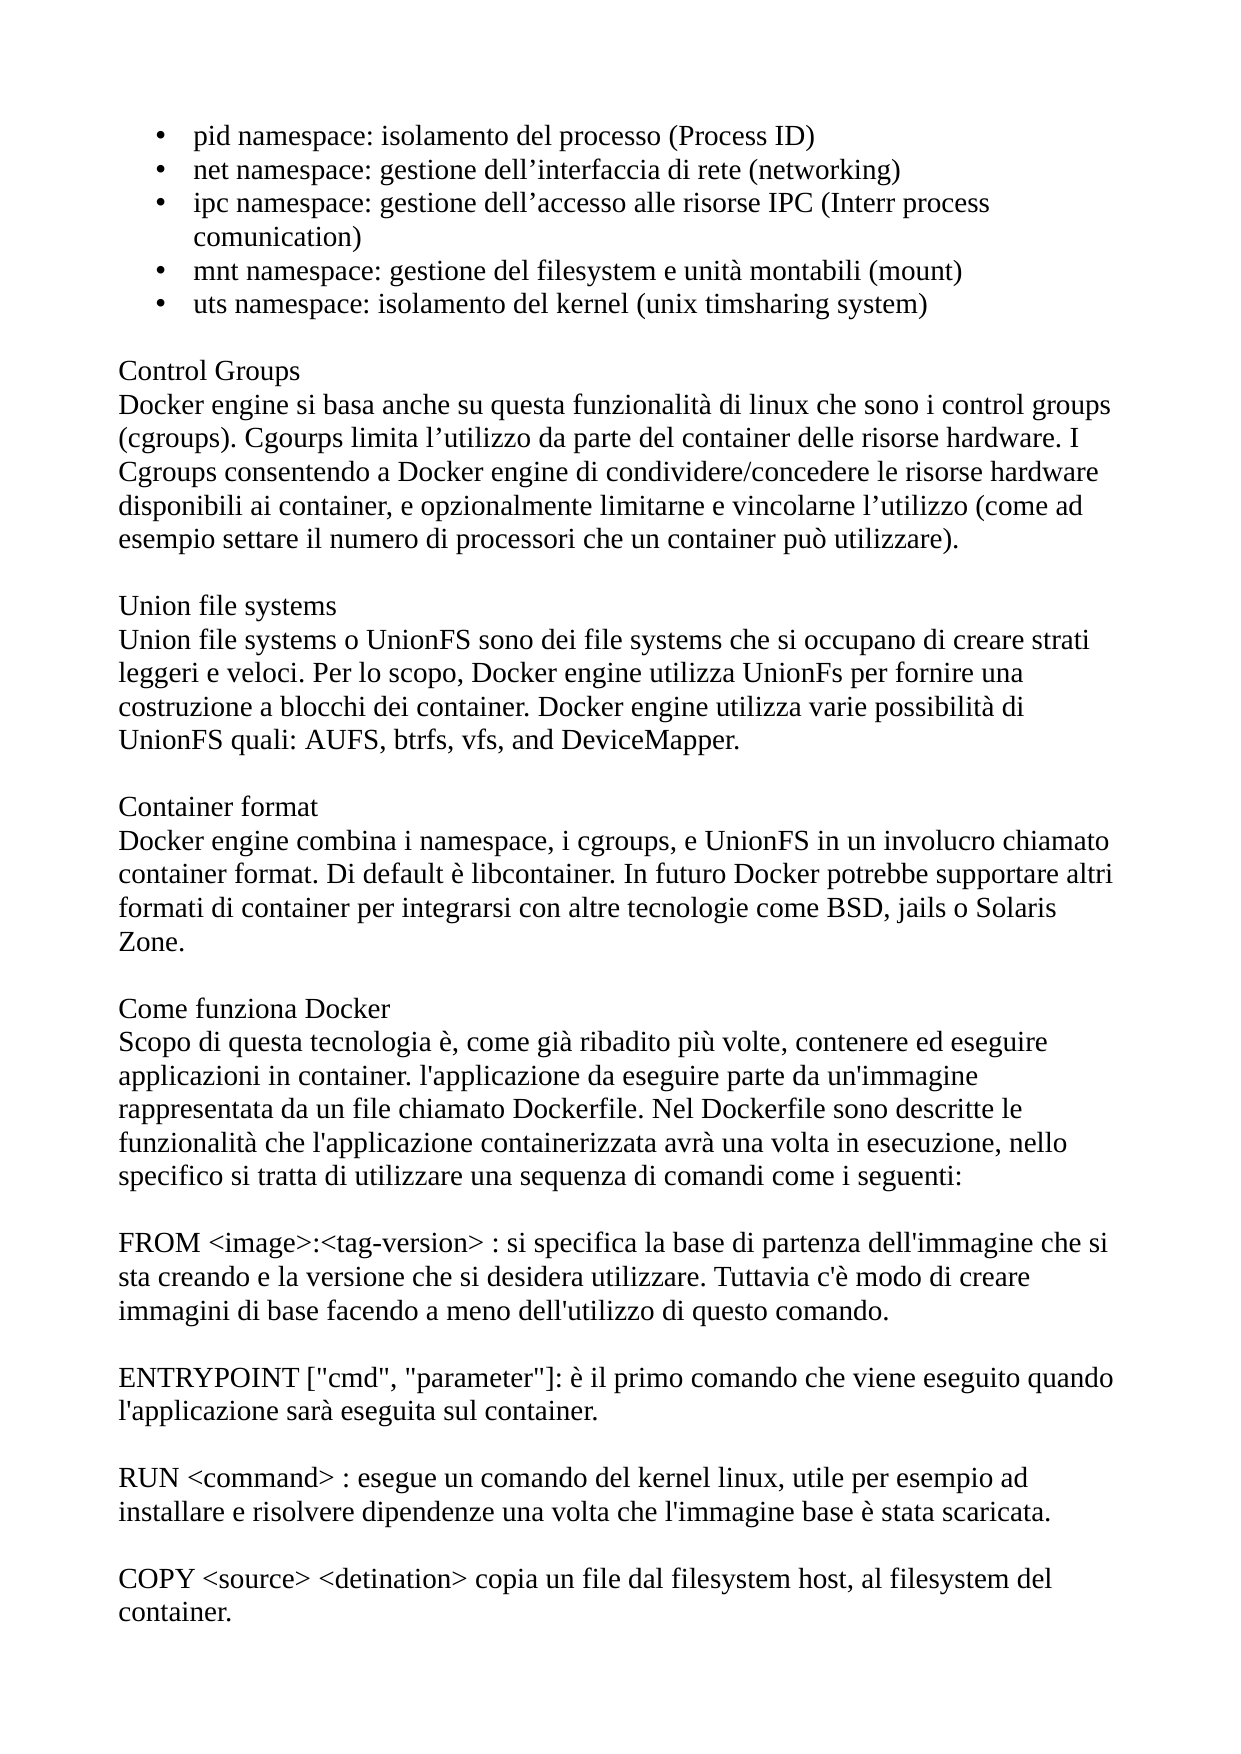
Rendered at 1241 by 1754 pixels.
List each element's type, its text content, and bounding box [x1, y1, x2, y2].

text Scopo di questa tecnologia è, come già ribadito più volte, contenere ed eseguire applicazioni in container. l'applicazione da eseguire parte da un'immagine rappresentata da un file chiamato Dockerfile. Nel Dockerfile sono descritte le funzionalità che l'applicazione containerizzata avrà una volta in esecuzione, nello specifico si tratta di utilizzare una sequenza di comandi come i seguenti: [118, 1024, 1122, 1192]
text FROM <image>:<tag-version> : si specifica la base di partenza dell'immagine che si sta creando e la versione che si desidera utilizzare. Tuttavia c'è modo di creare immagini di base facendo a meno dell'utilizzo di questo comando. [118, 1226, 1122, 1326]
text RUN <command> : esegue un comando del kernel linux, utile per esempio ad installare e risolvere dipendenze una volta che l'immagine base è stata scaricata. [118, 1460, 1122, 1527]
text COPY <source> <detination> copia un file dal filesystem host, al filesystem del container. [118, 1561, 1122, 1628]
text ENTRYPOINT ["cmd", "parameter"]: è il primo comando che viene eseguito quando l'applicazione sarà eseguita sul container. [118, 1360, 1122, 1427]
text Control Groups [118, 353, 1122, 387]
list uts namespace: isolamento del kernel (unix timsharing system) [156, 286, 1122, 320]
text Come funziona Docker [118, 991, 1122, 1024]
text Union file systems [118, 588, 1122, 622]
text Container format [118, 789, 1122, 823]
text Docker engine combina i namespace, i cgroups, e UnionFS in un involucro chiamato container format. Di default è libcontainer. In futuro Docker potrebbe supportare altri formati di container per integrarsi con altre tecnologie come BSD, jails o Solaris Zone. [118, 823, 1122, 957]
text Union file systems o UnionFS sono dei file systems che si occupano di creare strati leggeri e veloci. Per lo scopo, Docker engine utilizza UnionFs per fornire una costruzione a blocchi dei container. Docker engine utilizza varie possibilità di UnionFS quali: AUFS, btrfs, vfs, and DeviceMapper. [118, 622, 1122, 756]
text Docker engine si basa anche su questa funzionalità di linux che sono i control groups (cgroups). Cgourps limita l’utilizzo da parte del container delle risorse hardware. I Cgroups consentendo a Docker engine di condividere/concedere le risorse hardware disponibili ai container, e opzionalmente limitarne e vincolarne l’utilizzo (come ad esempio settare il numero di processori che un container può utilizzare). [118, 387, 1122, 555]
list net namespace: gestione dell’interfaccia di rete (networking) [156, 152, 1122, 185]
list mnt namespace: gestione del filesystem e unità montabili (mount) [156, 253, 1122, 286]
list ipc namespace: gestione dell’accesso alle risorse IPC (Interr process comunication) [156, 185, 1122, 253]
list pid namespace: isolamento del processo (Process ID) [156, 118, 1122, 152]
